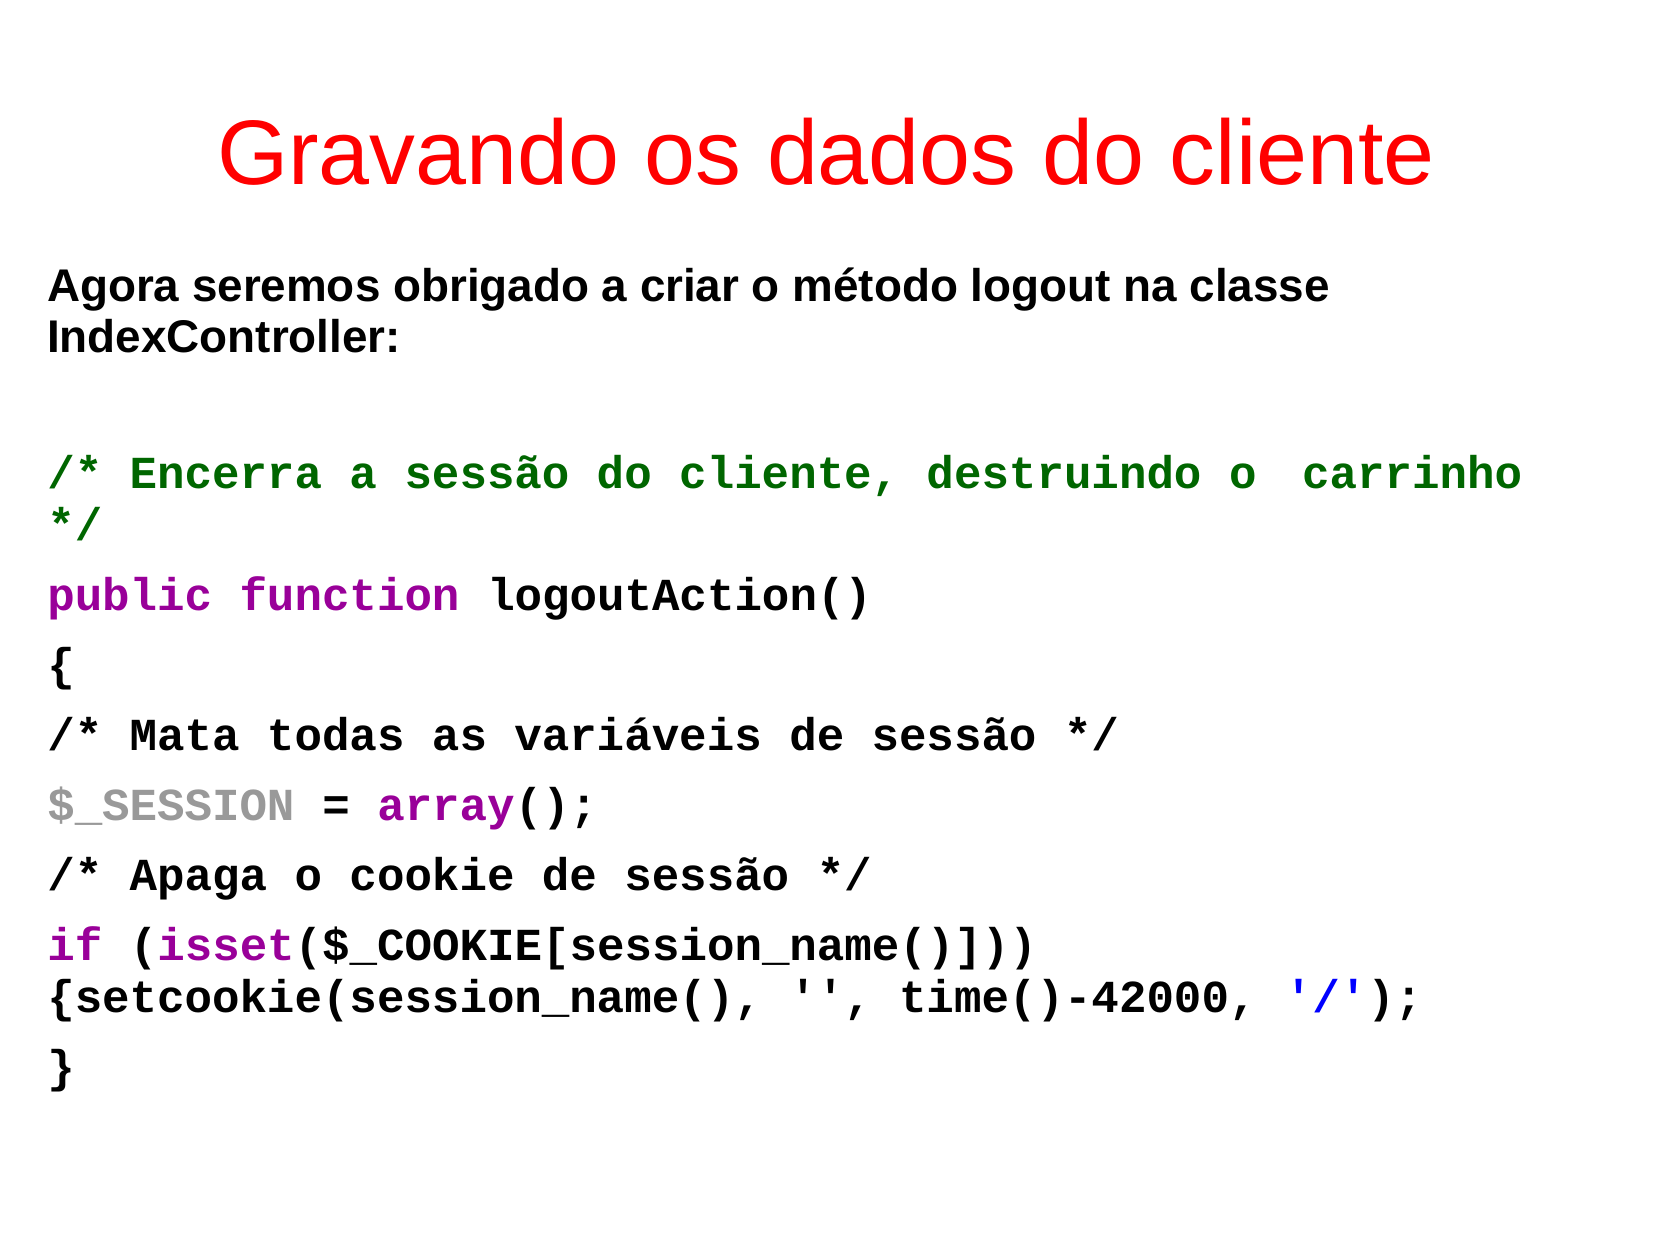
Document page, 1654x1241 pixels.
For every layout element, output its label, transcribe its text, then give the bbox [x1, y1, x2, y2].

list Agora seremos obrigado a criar o método logout na classe IndexController: /* Encerra a sessão do cliente, destruindo o carrinho */ public function logoutAction() { /* Mata todas as variáveis de sessão */ $_SESSION = array(); /* Apaga o cookie de sessão */ if (isset($_COOKIE[session_name()])) {setcookie(session_name(), '', time()-42000, '/'); } [47, 259, 1595, 1205]
title Gravando os dados do cliente [82, 49, 1571, 257]
